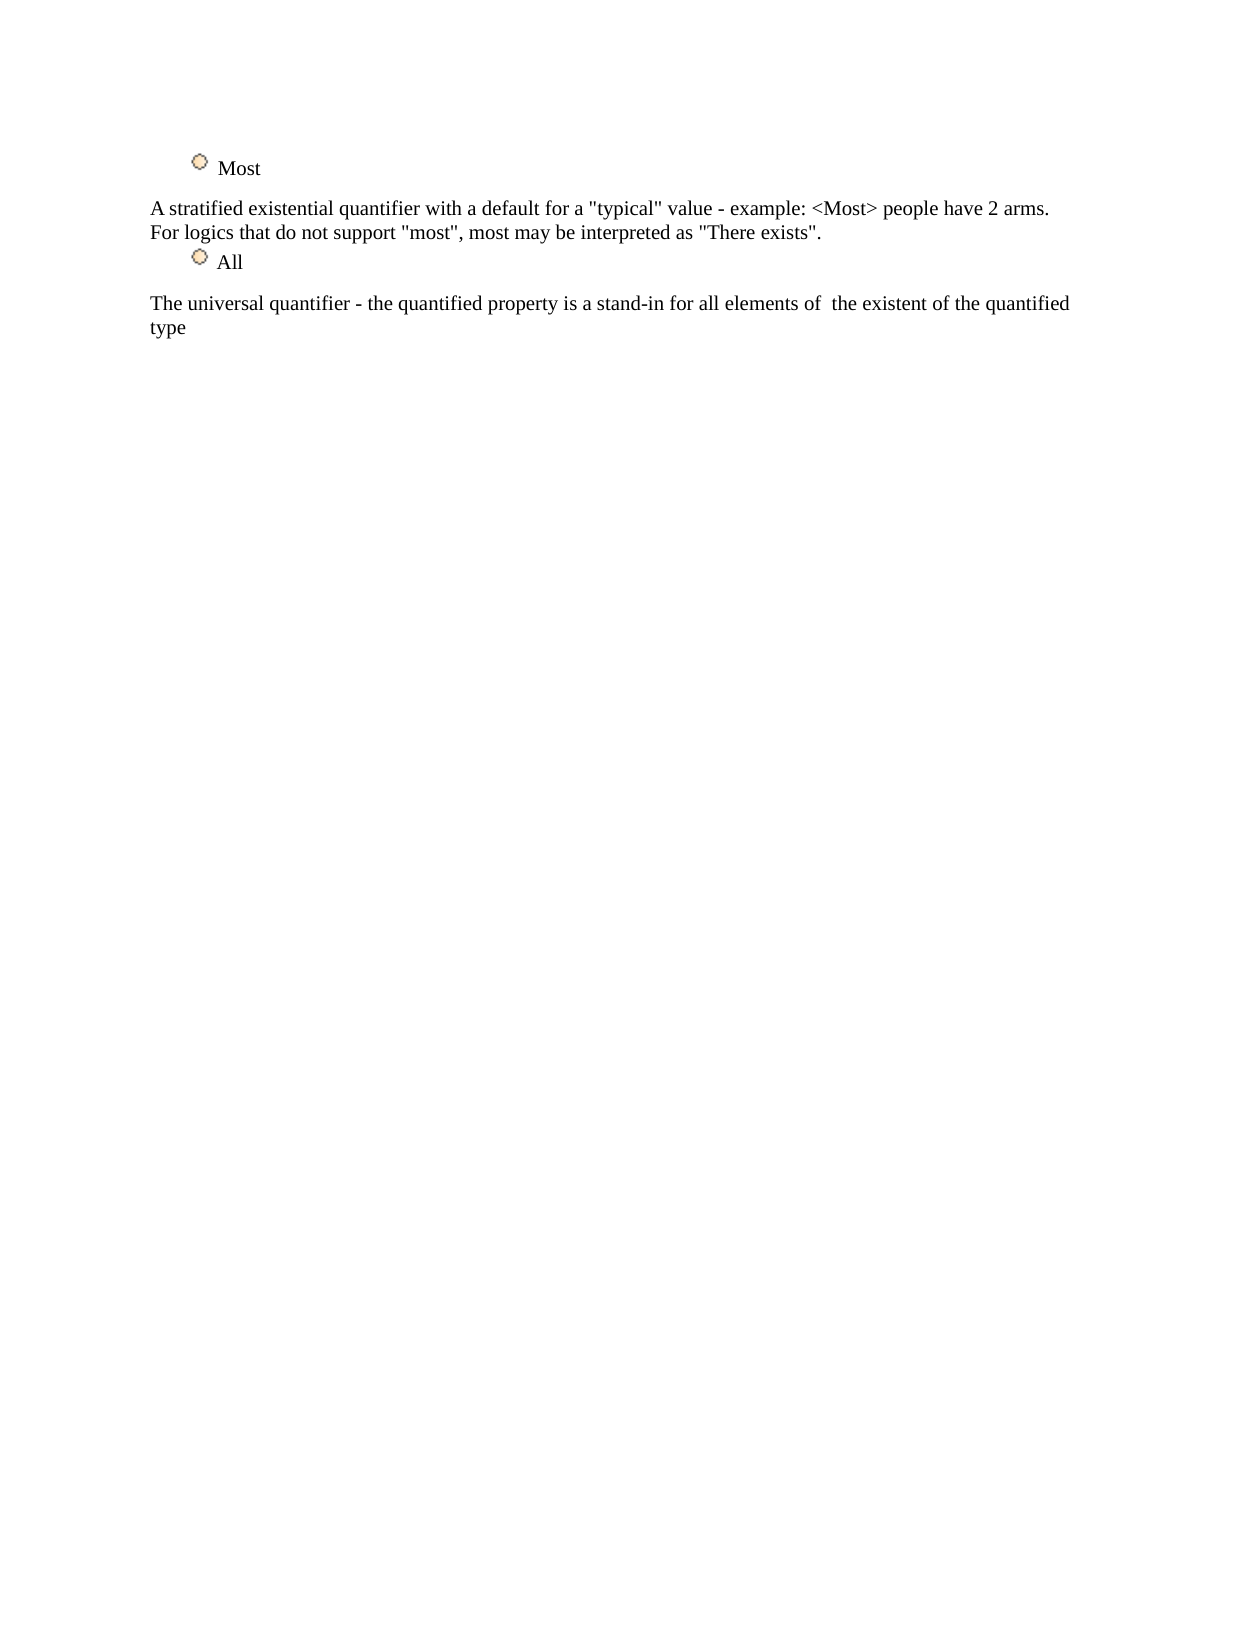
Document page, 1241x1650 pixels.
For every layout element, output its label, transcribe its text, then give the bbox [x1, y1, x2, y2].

text All [187, 244, 1090, 274]
picture [187, 244, 213, 270]
text The universal quantifier - the quantified property is a stand-in for all elements of the existent of the quantified type [150, 291, 1090, 339]
picture [187, 150, 213, 175]
text Most [187, 150, 1090, 179]
text A stratified existential quantifier with a default for a "typical" value - example: <Most> people have 2 arms. For logics that do not support "most", most may be interpreted as "There exists". [150, 196, 1090, 244]
